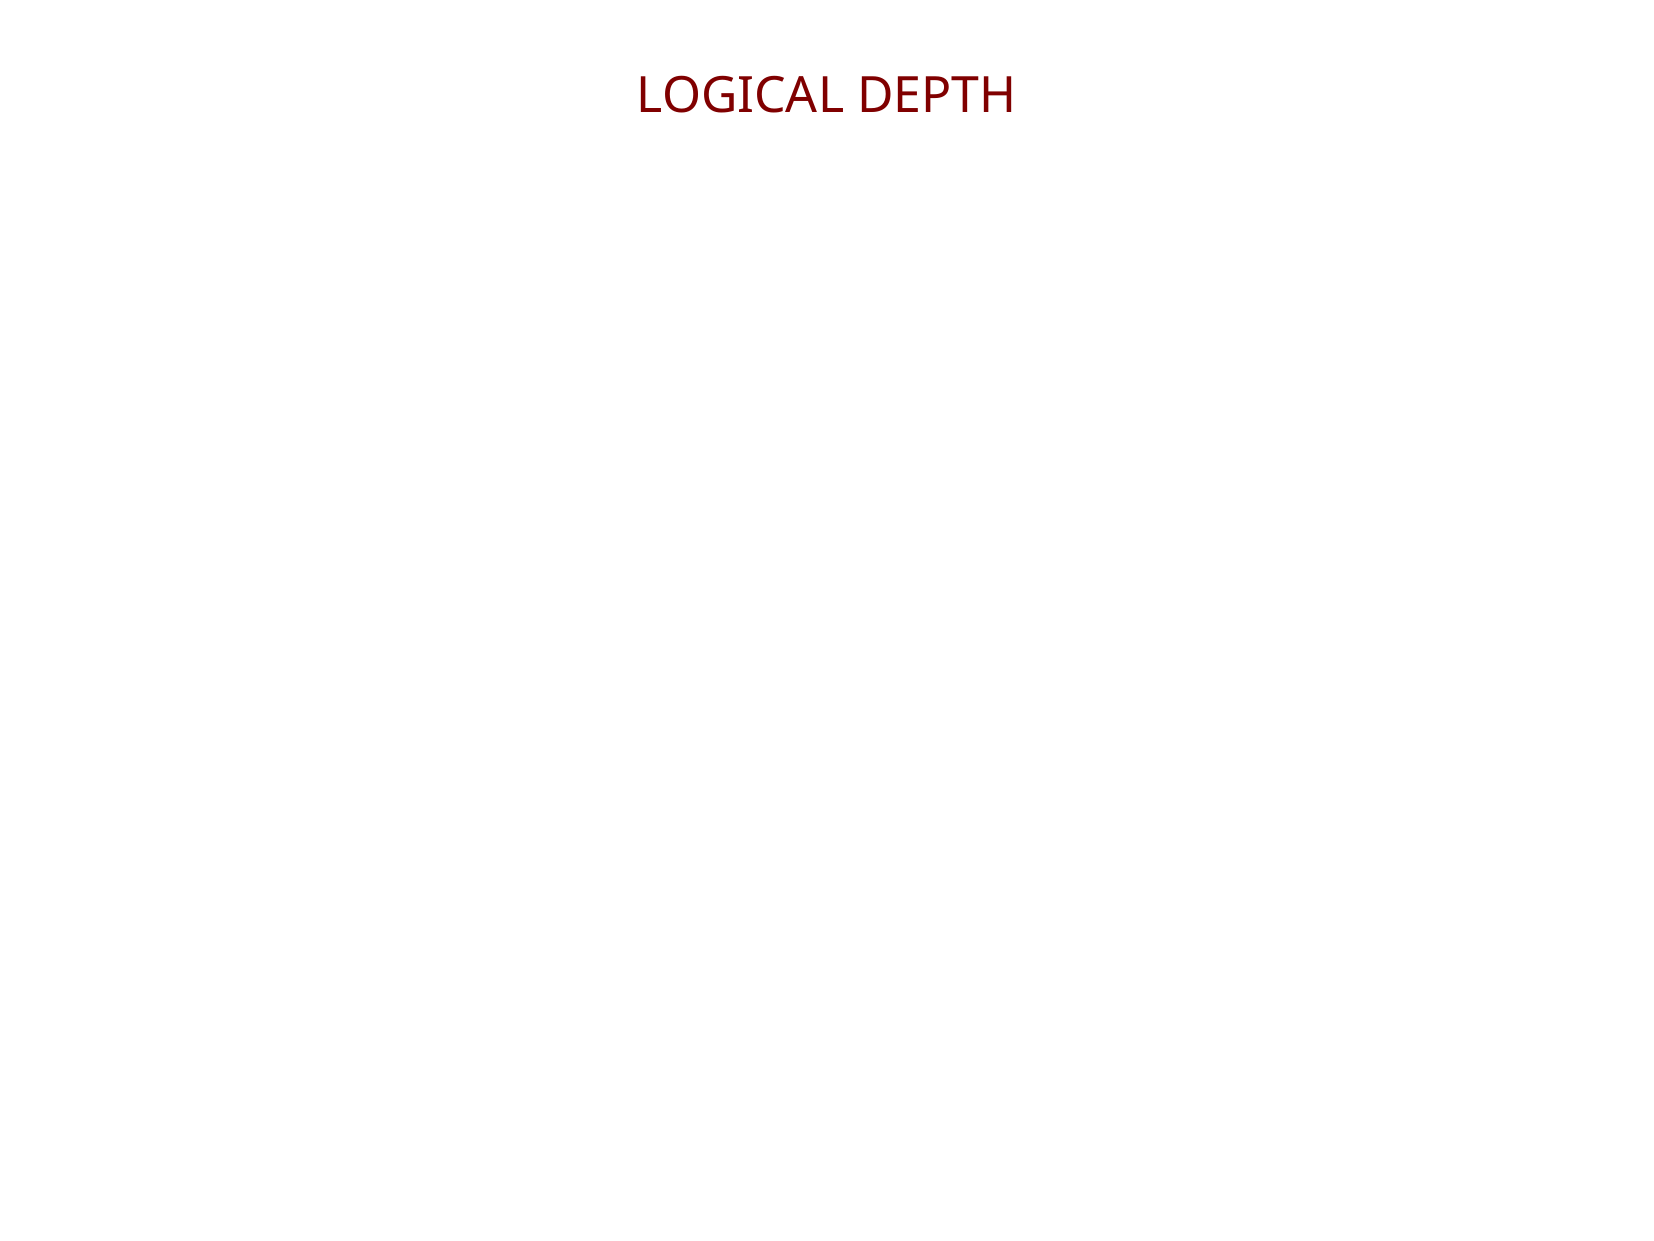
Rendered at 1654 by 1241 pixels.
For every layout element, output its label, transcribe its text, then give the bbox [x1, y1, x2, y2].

title LOGICAL DEPTH [82, 64, 1571, 123]
